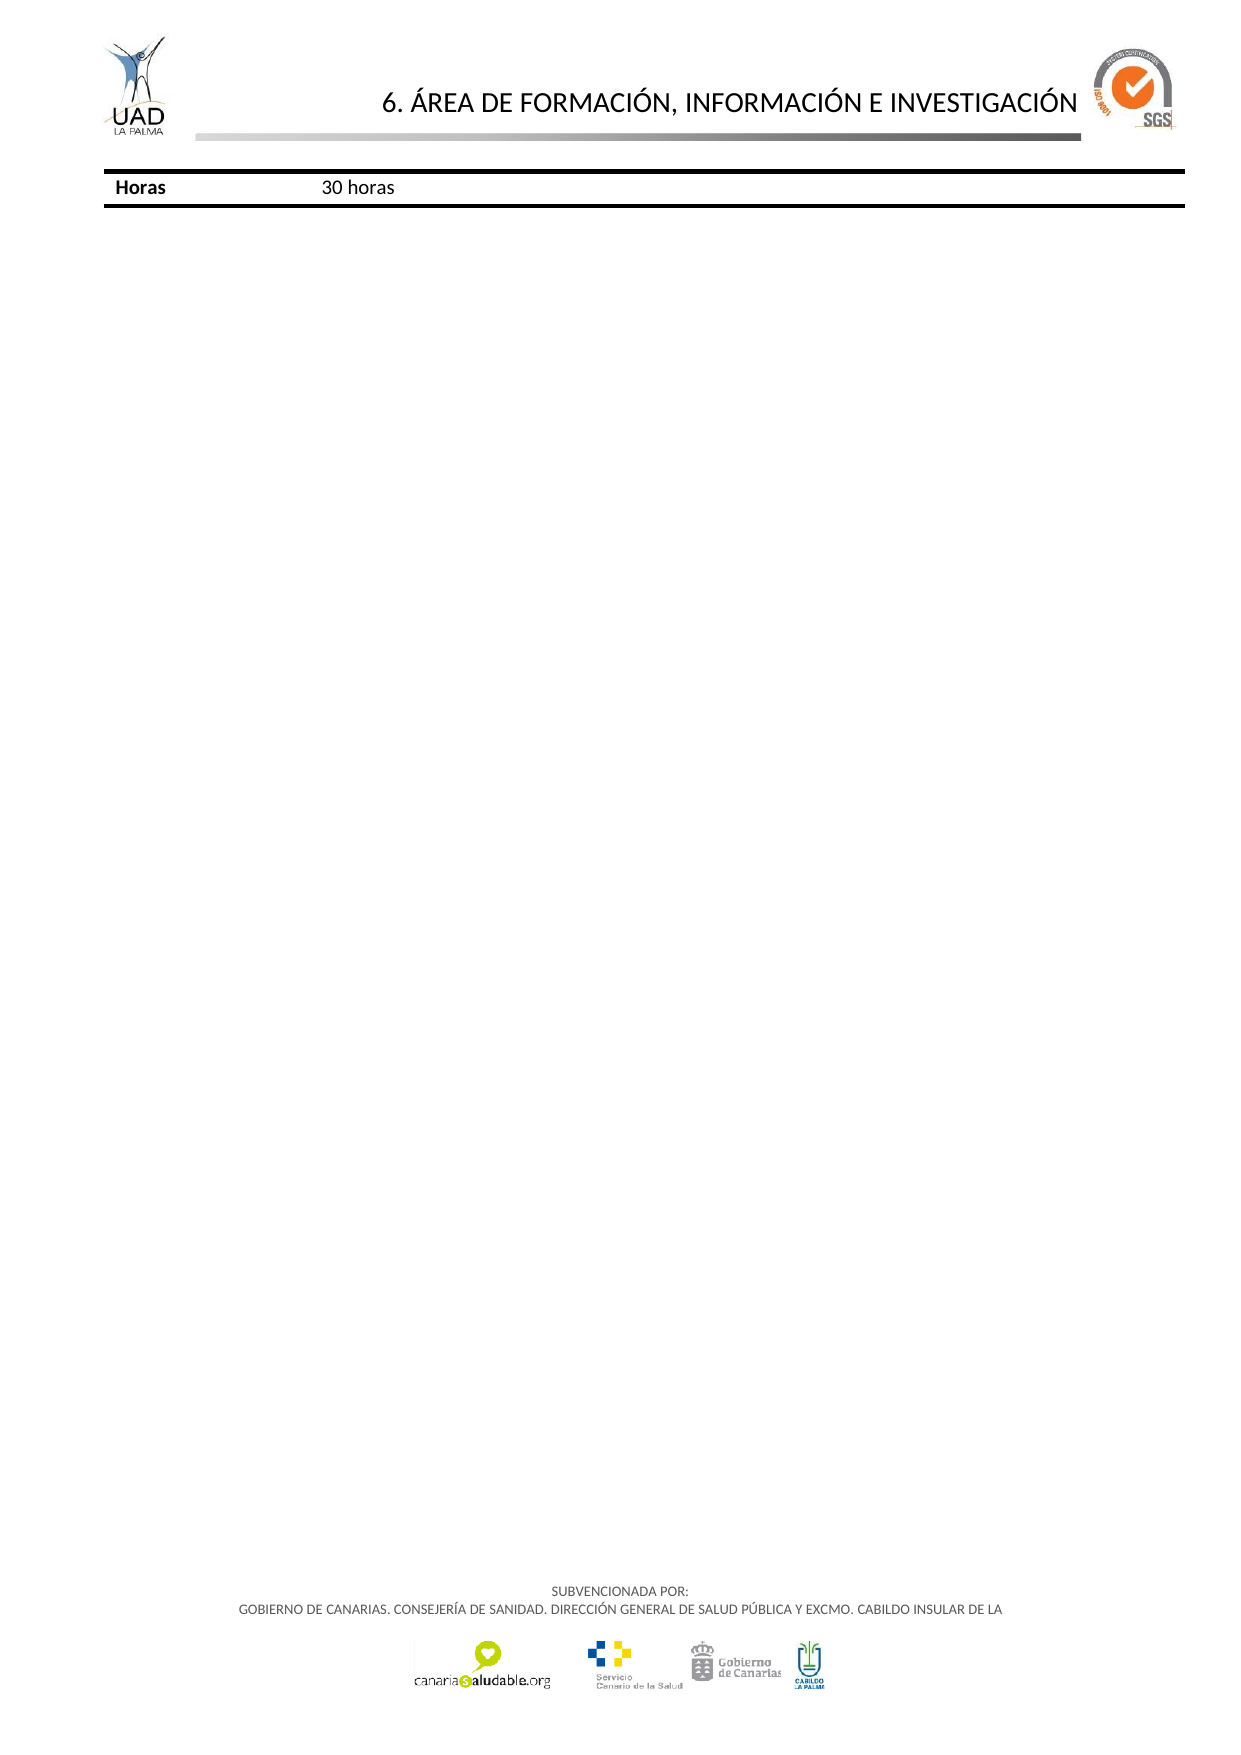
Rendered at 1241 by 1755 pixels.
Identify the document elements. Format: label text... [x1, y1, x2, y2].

table_cell 30 horas [268, 174, 1185, 203]
table_cell Horas [104, 174, 268, 203]
